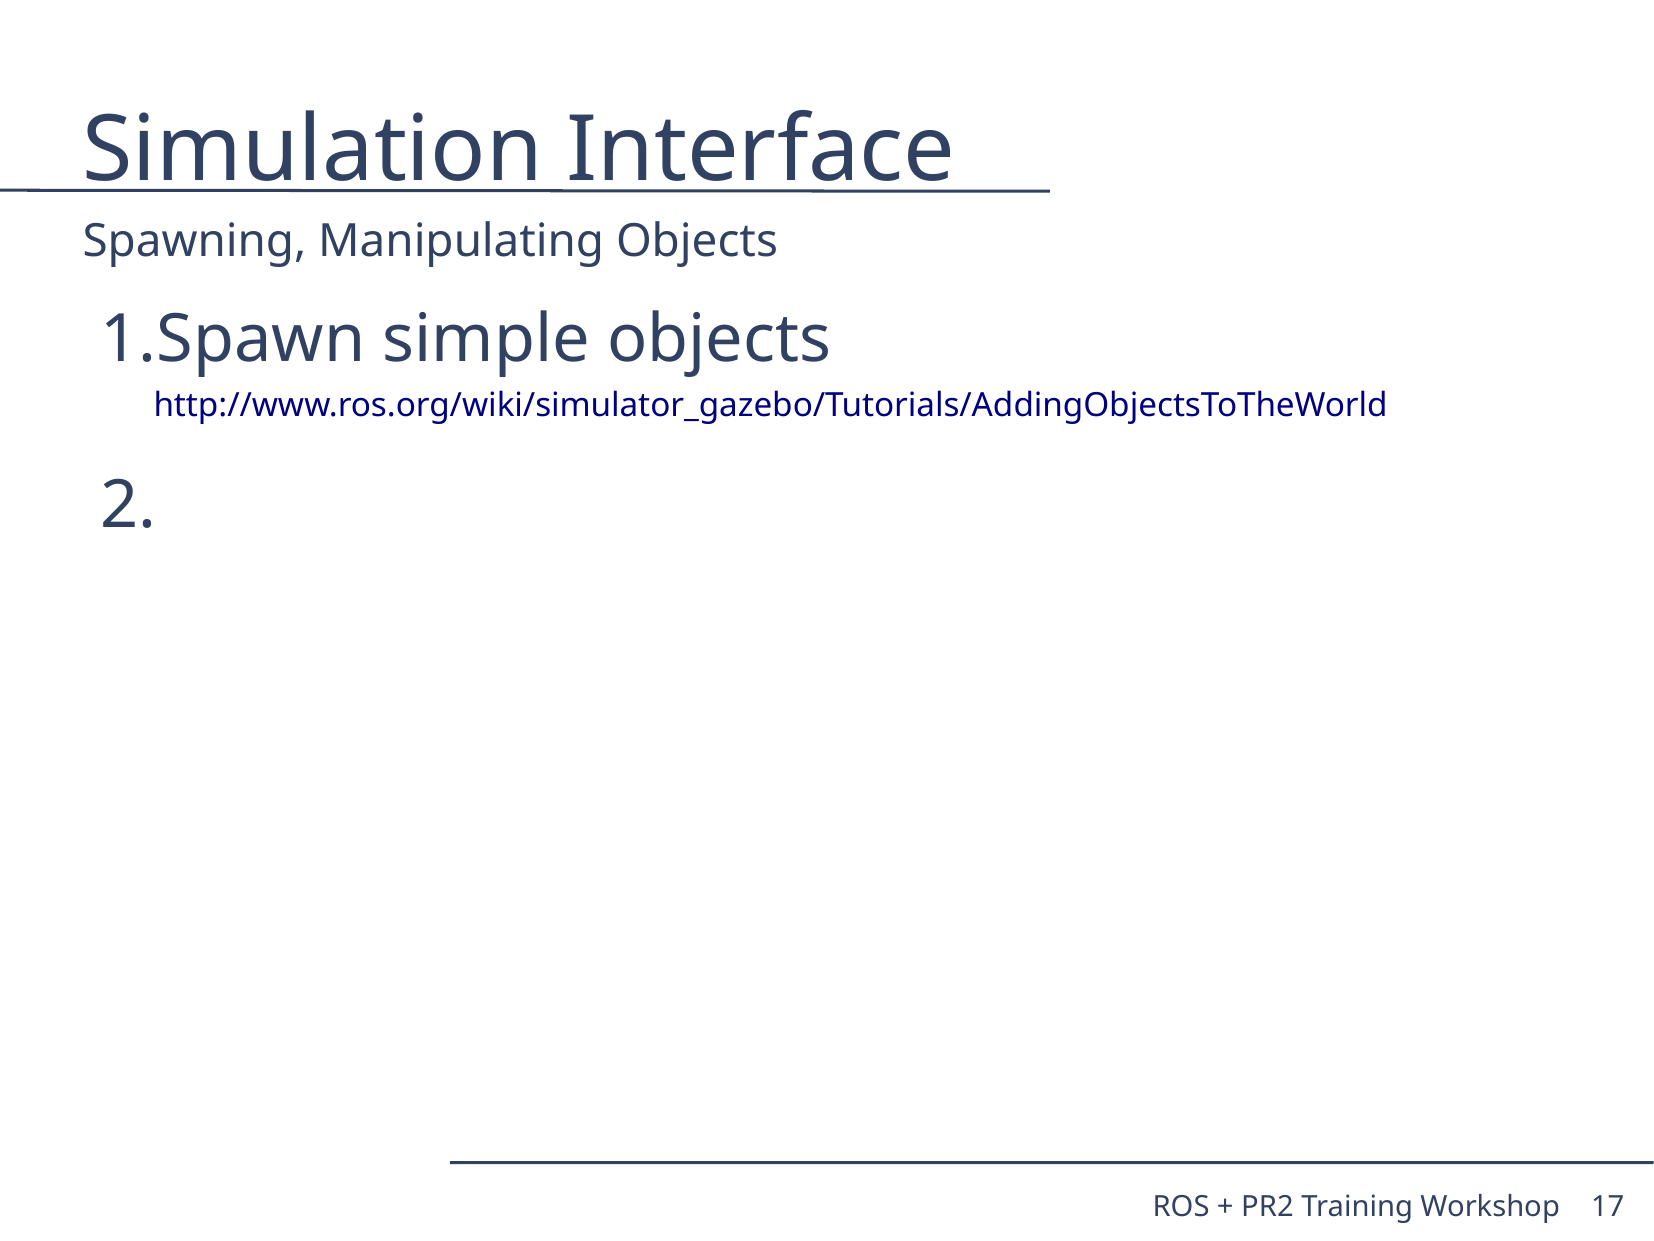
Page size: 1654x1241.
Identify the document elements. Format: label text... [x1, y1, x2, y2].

list Spawn simple objects http://www.ros.org/wiki/simulator_gazebo/Tutorials/AddingObjectsToTheWorld [82, 290, 1571, 1109]
title Simulation Interface Spawning, Manipulating Objects [82, 73, 1571, 281]
